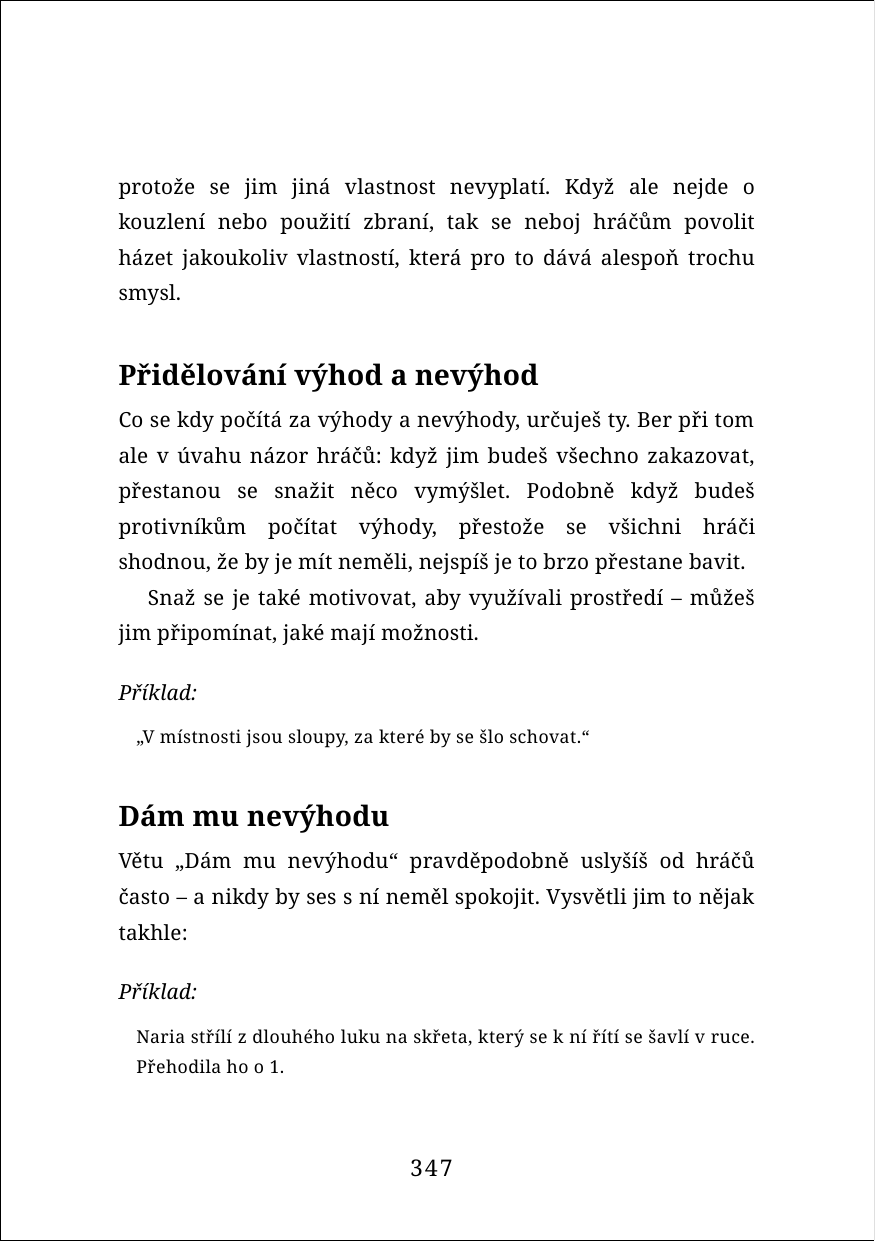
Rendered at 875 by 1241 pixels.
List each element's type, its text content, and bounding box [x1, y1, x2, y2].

text Příklad: [118, 678, 756, 706]
subtitle Dám mu nevýhodu [118, 796, 756, 835]
text „V místnosti jsou sloupy, za které by se šlo schovat.“ [136, 725, 756, 749]
text Příklad: [118, 977, 756, 1005]
text Naria střílí z dlouhého luku na skřeta, který se k ní řítí se šavlí v ruce. Přehodila ho o 1. [136, 1024, 756, 1078]
subtitle Přidělování výhod a nevýhod [118, 355, 756, 393]
text protože se jim jiná vlastnost nevyplatí. Když ale nejde o kouzlení nebo použití zbraní, tak se neboj hráčům povolit házet jakoukoliv vlastností, která pro to dává alespoň trochu smysl. [118, 172, 756, 307]
text Co se kdy počítá za výhody a nevýhody, určuješ ty. Ber při tom ale v úvahu názor hráčů: když jim budeš všechno zakazovat, přestanou se snažit něco vymýšlet. Podobně když budeš protivníkům počítat výhody, přestože se všichni hráči shodnou, že by je mít neměli, nejspíš je to brzo přestane bavit. Snaž se je také motivovat, aby využívali prostředí – můžeš jim připomínat, jaké mají možnosti. [118, 405, 756, 647]
text Větu „Dám mu nevýhodu“ pravděpodobně uslyšíš od hráčů často – a nikdy by ses s ní neměl spokojit. Vysvětli jim to nějak takhle: [118, 847, 756, 946]
